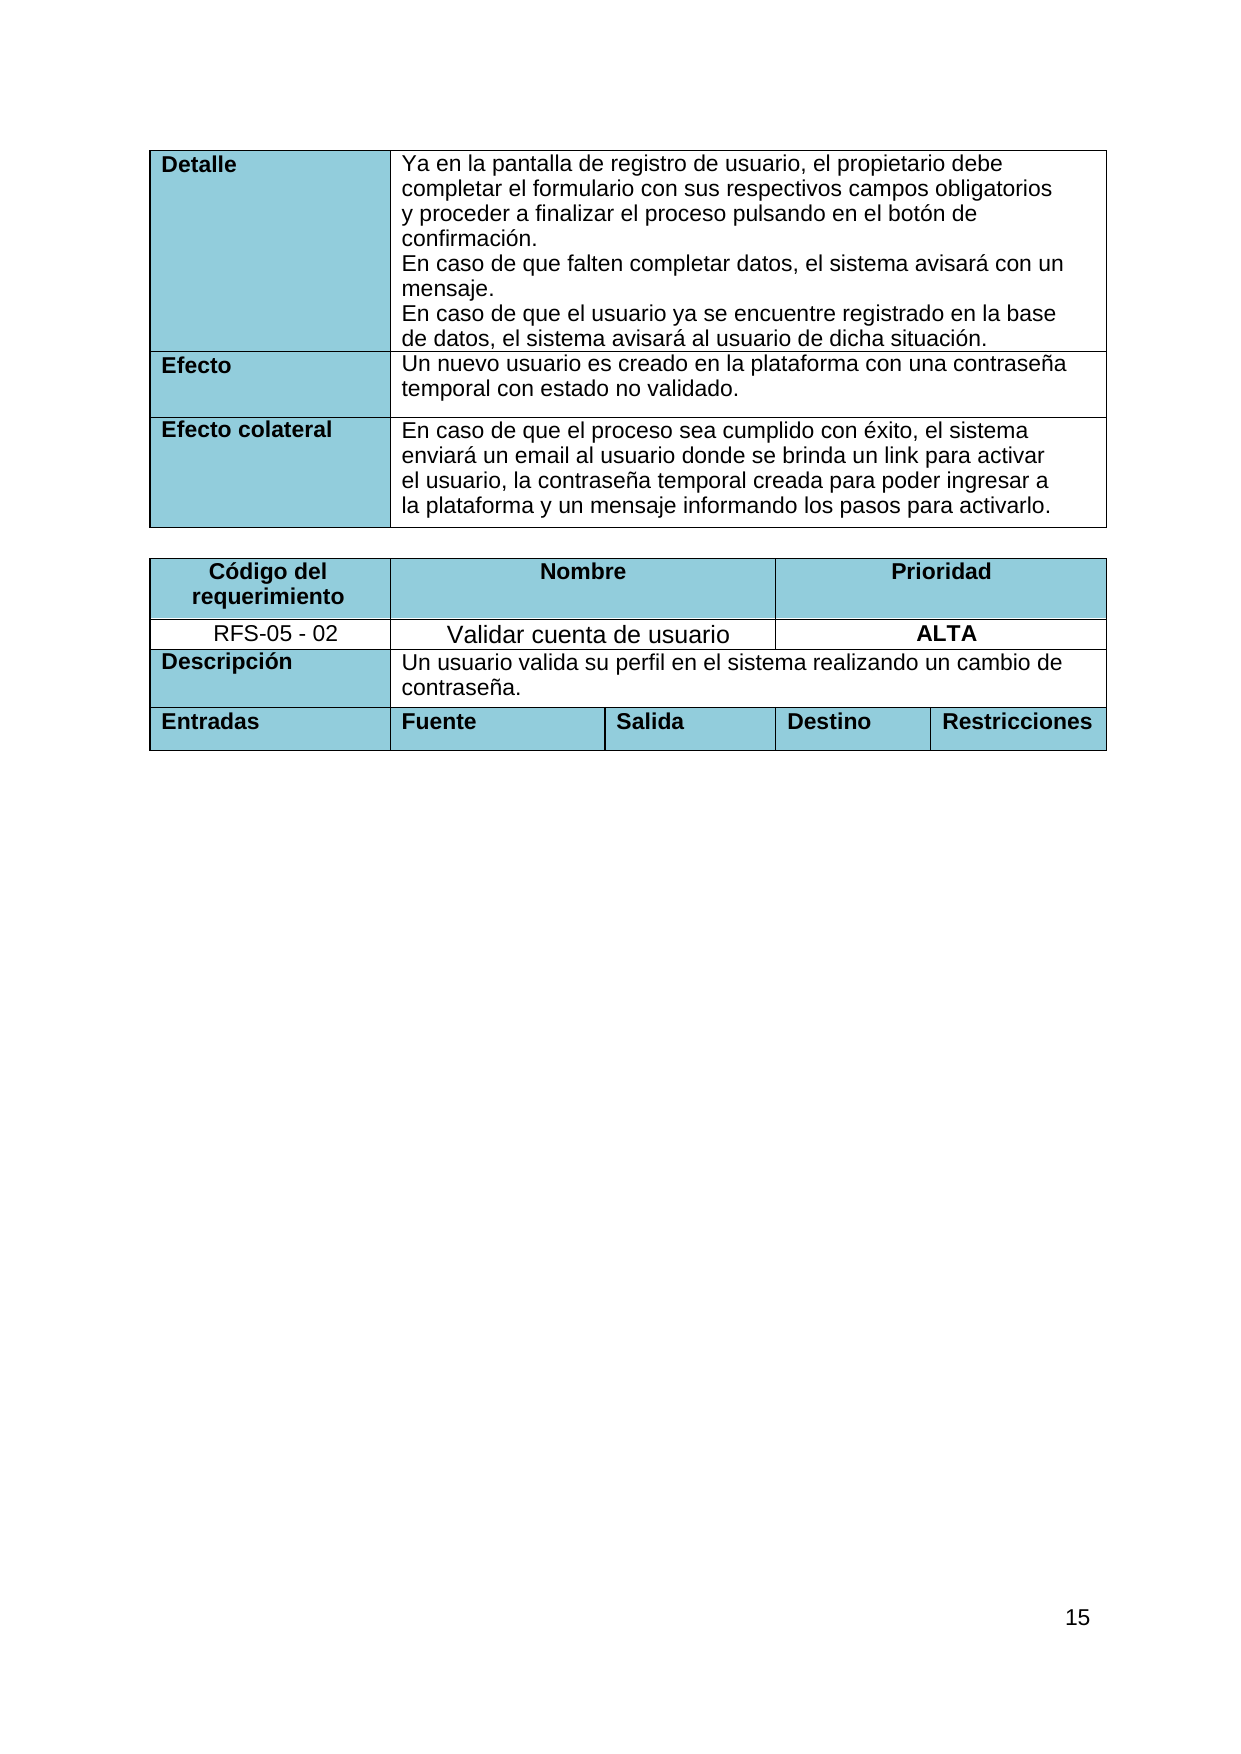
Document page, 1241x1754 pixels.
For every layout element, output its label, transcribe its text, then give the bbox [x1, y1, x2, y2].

table_cell Detalle [151, 151, 390, 351]
table_cell Validar cuenta de usuario [391, 620, 775, 648]
table_header Código del requerimiento [151, 559, 390, 618]
table_cell Efecto [151, 352, 390, 417]
table_cell Destino [776, 708, 930, 750]
table_cell Restricciones [931, 708, 1106, 750]
table_cell Un usuario valida su perfil en el sistema realizando un cambio de contraseña. [391, 650, 1106, 707]
table_cell Un nuevo usuario es creado en la plataforma con una contraseña temporal con estado no validado. [391, 352, 1106, 417]
table_cell Entradas [151, 708, 390, 750]
table_cell Efecto colateral [151, 418, 390, 527]
table_cell RFS-05 - 02 [151, 620, 390, 648]
table_cell Ya en la pantalla de registro de usuario, el propietario debe completar el formulario con sus respectivos campos obligatorios y proceder a finalizar el proceso pulsando en el botón de confirmación. En caso de que falten completar datos, el sistema avisará con un mensaje. En caso de que el usuario ya se encuentre registrado en la base de datos, el sistema avisará al usuario de dicha situación. [391, 151, 1106, 351]
table_cell En caso de que el proceso sea cumplido con éxito, el sistema enviará un email al usuario donde se brinda un link para activar el usuario, la contraseña temporal creada para poder ingresar a la plataforma y un mensaje informando los pasos para activarlo. [391, 418, 1106, 527]
table_cell Salida [606, 708, 775, 750]
table_cell ALTA [776, 620, 1106, 648]
table_cell Fuente [391, 708, 604, 750]
table_header Nombre [391, 559, 775, 618]
table_cell Descripción [151, 650, 390, 707]
table_header Prioridad [776, 559, 1106, 618]
